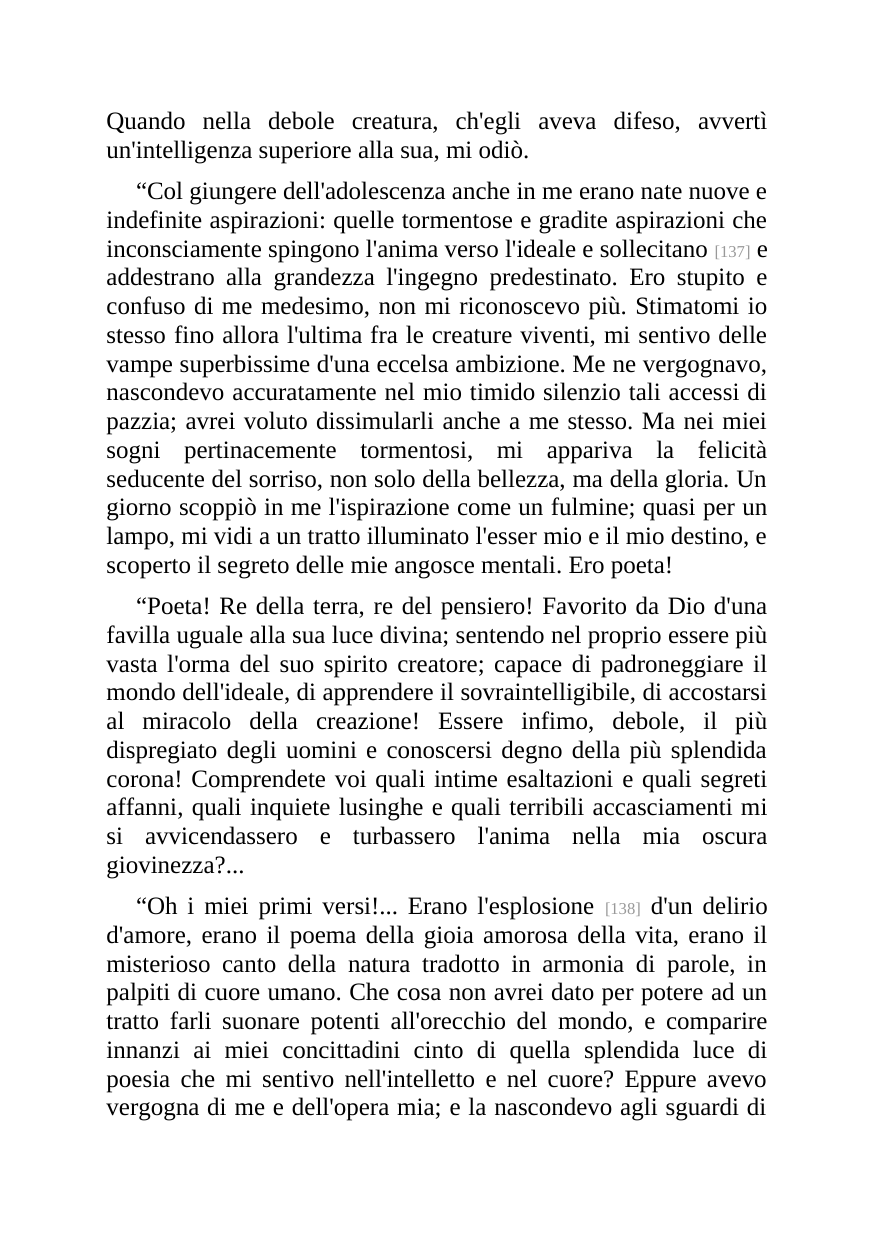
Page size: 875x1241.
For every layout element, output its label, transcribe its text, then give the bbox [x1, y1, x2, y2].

text Quando nella debole creatura, ch'egli aveva difeso, avvertì un'intelligenza superiore alla sua, mi odiò. [106, 106, 768, 164]
text “Col giungere dell'adolescenza anche in me erano nate nuove e indefinite aspirazioni: quelle tormentose e gradite aspirazioni che inconsciamente spingono l'anima verso l'ideale e sollecitano [137] e addestrano alla grandezza l'ingegno predestinato. Ero stupito e confuso di me medesimo, non mi riconoscevo più. Stimatomi io stesso fino allora l'ultima fra le creature viventi, mi sentivo delle vampe superbissime d'una eccelsa ambizione. Me ne vergognavo, nascondevo accuratamente nel mio timido silenzio tali accessi di pazzia; avrei voluto dissimularli anche a me stesso. Ma nei miei sogni pertinacemente tormentosi, mi appariva la felicità seducente del sorriso, non solo della bellezza, ma della gloria. Un giorno scoppiò in me l'ispirazione come un fulmine; quasi per un lampo, mi vidi a un tratto illuminato l'esser mio e il mio destino, e scoperto il segreto delle mie angosce mentali. Ero poeta! [106, 176, 768, 579]
text “Poeta! Re della terra, re del pensiero! Favorito da Dio d'una favilla uguale alla sua luce divina; sentendo nel proprio essere più vasta l'orma del suo spirito creatore; capace di padroneggiare il mondo dell'ideale, di apprendere il sovraintelligibile, di accostarsi al miracolo della creazione! Essere infimo, debole, il più dispregiato degli uomini e conoscersi degno della più splendida corona! Comprendete voi quali intime esaltazioni e quali segreti affanni, quali inquiete lusinghe e quali terribili accasciamenti mi si avvicendassero e turbassero l'anima nella mia oscura giovinezza?... [106, 591, 768, 879]
text “Oh i miei primi versi!... Erano l'esplosione [138] d'un delirio d'amore, erano il poema della gioia amorosa della vita, erano il misterioso canto della natura tradotto in armonia di parole, in palpiti di cuore umano. Che cosa non avrei dato per potere ad un tratto farli suonare potenti all'orecchio del mondo, e comparire innanzi ai miei concittadini cinto di quella splendida luce di poesia che mi sentivo nell'intelletto e nel cuore? Eppure avevo vergogna di me e dell'opera mia; e la nascondevo agli sguardi di [106, 891, 768, 1121]
